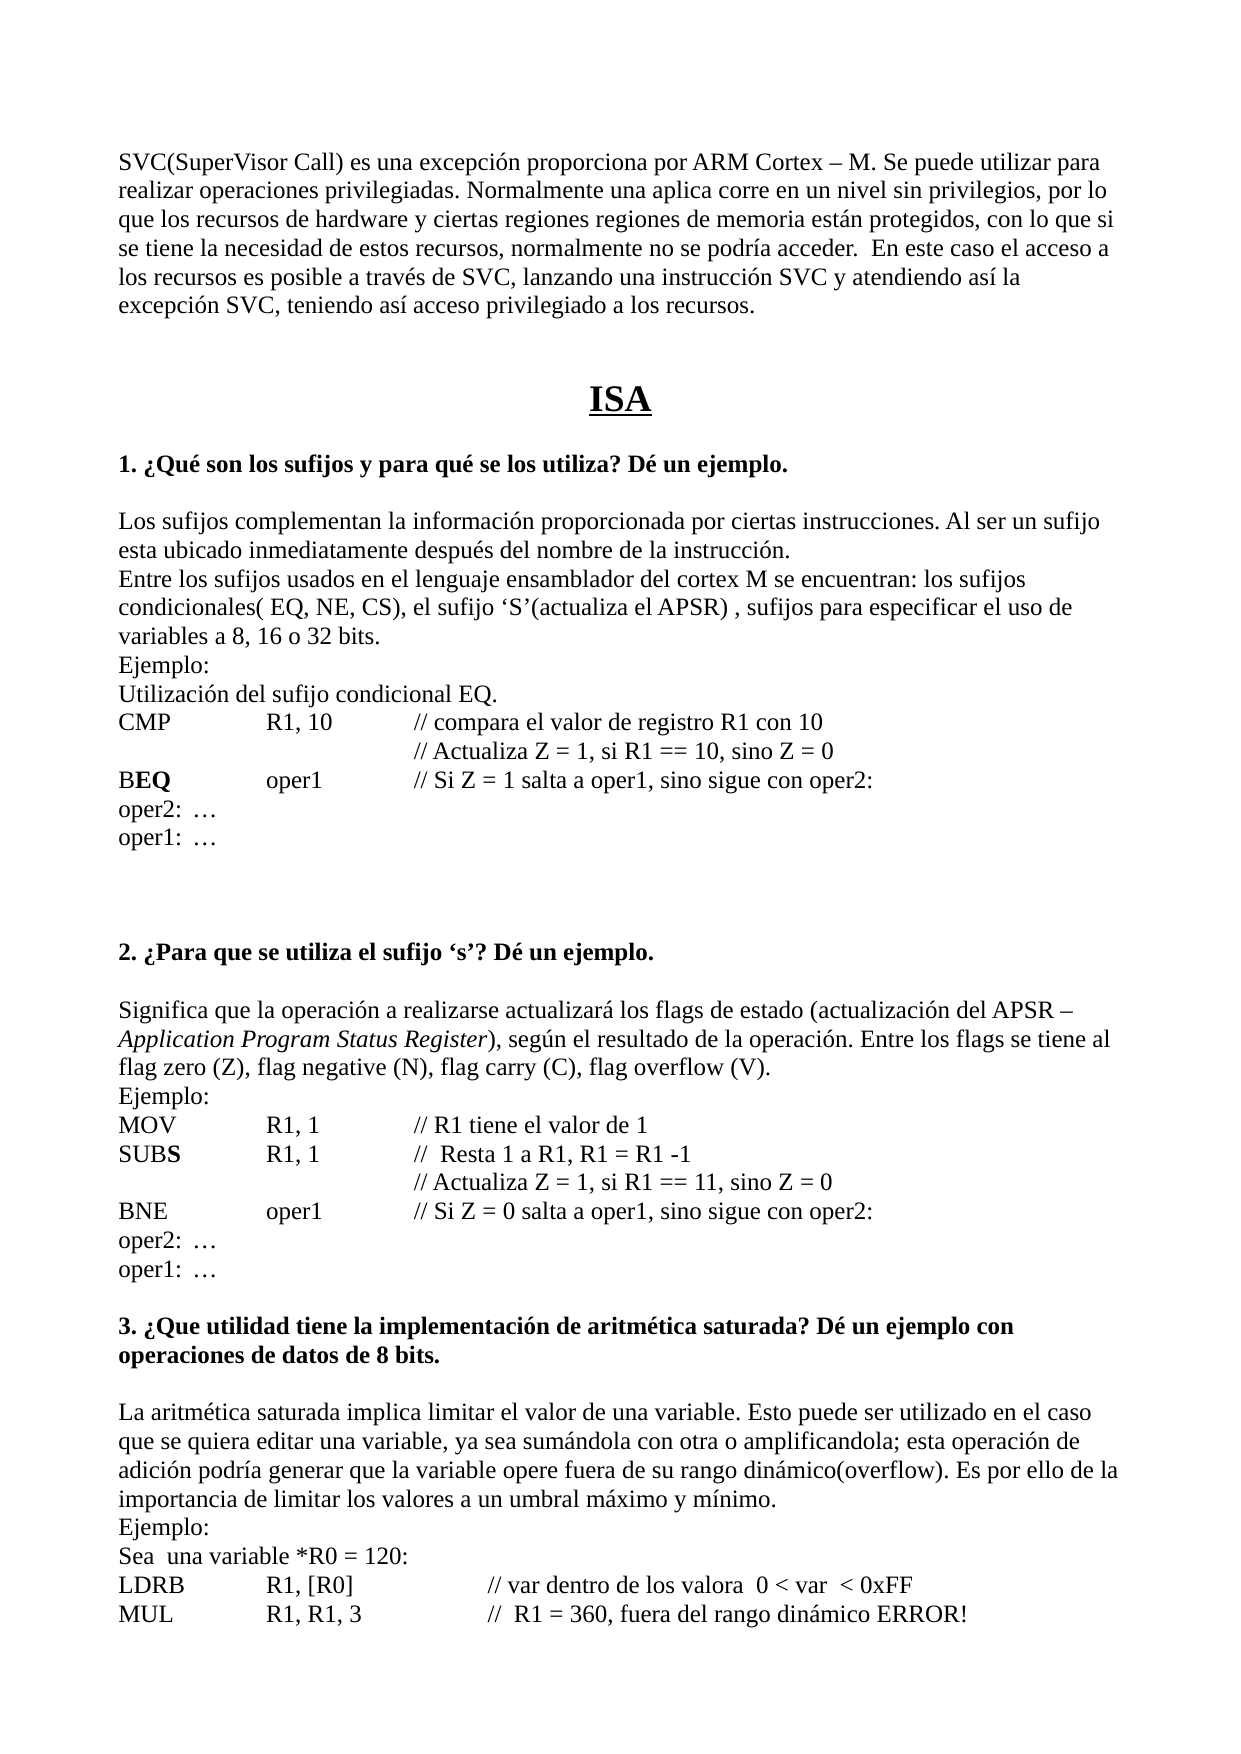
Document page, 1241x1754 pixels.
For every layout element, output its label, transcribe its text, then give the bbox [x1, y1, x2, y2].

text Sea una variable *R0 = 120: [118, 1541, 1122, 1570]
text // Actualiza Z = 1, si R1 == 11, sino Z = 0 [118, 1167, 1122, 1196]
text 2. ¿Para que se utiliza el sufijo ‘s’? Dé un ejemplo. [118, 937, 1122, 966]
text oper1: … [118, 1254, 1122, 1282]
text Los sufijos complementan la información proporcionada por ciertas instrucciones. Al ser un sufijo esta ubicado inmediatamente después del nombre de la instrucción. [118, 506, 1122, 564]
text La aritmética saturada implica limitar el valor de una variable. Esto puede ser utilizado en el caso que se quiera editar una variable, ya sea sumándola con otra o amplificandola; esta operación de adición podría generar que la variable opere fuera de su rango dinámico(overflow). Es por ello de la importancia de limitar los valores a un umbral máximo y mínimo. [118, 1397, 1122, 1512]
text BNE oper1 // Si Z = 0 salta a oper1, sino sigue con oper2: [118, 1196, 1122, 1225]
text Utilización del sufijo condicional EQ. [118, 679, 1122, 707]
text MUL R1, R1, 3 // R1 = 360, fuera del rango dinámico ERROR! [118, 1599, 1122, 1627]
text ISA [118, 377, 1122, 420]
text SUBS R1, 1 // Resta 1 a R1, R1 = R1 -1 [118, 1139, 1122, 1167]
text 3. ¿Que utilidad tiene la implementación de aritmética saturada? Dé un ejemplo con operaciones de datos de 8 bits. [118, 1311, 1122, 1369]
text oper2: … [118, 794, 1122, 822]
text LDRB R1, [R0] // var dentro de los valora 0 < var < 0xFF [118, 1570, 1122, 1599]
text Significa que la operación a realizarse actualizará los flags de estado (actualización del APSR – Application Program Status Register), según el resultado de la operación. Entre los flags se tiene al flag zero (Z), flag negative (N), flag carry (C), flag overflow (V). [118, 995, 1122, 1081]
text CMP R1, 10 // compara el valor de registro R1 con 10 [118, 707, 1122, 736]
text // Actualiza Z = 1, si R1 == 10, sino Z = 0 [118, 736, 1122, 765]
text MOV R1, 1 // R1 tiene el valor de 1 [118, 1110, 1122, 1139]
text Ejemplo: [118, 650, 1122, 679]
text BEQ oper1 // Si Z = 1 salta a oper1, sino sigue con oper2: [118, 765, 1122, 794]
text SVC(SuperVisor Call) es una excepción proporciona por ARM Cortex – M. Se puede utilizar para realizar operaciones privilegiadas. Normalmente una aplica corre en un nivel sin privilegios, por lo que los recursos de hardware y ciertas regiones regiones de memoria están protegidos, con lo que si se tiene la necesidad de estos recursos, normalmente no se podría acceder. En este caso el acceso a los recursos es posible a través de SVC, lanzando una instrucción SVC y atendiendo así la excepción SVC, teniendo así acceso privilegiado a los recursos. [118, 147, 1122, 319]
text Entre los sufijos usados en el lenguaje ensamblador del cortex M se encuentran: los sufijos condicionales( EQ, NE, CS), el sufijo ‘S’(actualiza el APSR) , sufijos para especificar el uso de variables a 8, 16 o 32 bits. [118, 564, 1122, 650]
text oper2: … [118, 1225, 1122, 1254]
text 1. ¿Qué son los sufijos y para qué se los utiliza? Dé un ejemplo. [118, 449, 1122, 477]
text Ejemplo: [118, 1081, 1122, 1110]
text Ejemplo: [118, 1512, 1122, 1541]
text oper1: … [118, 822, 1122, 851]
